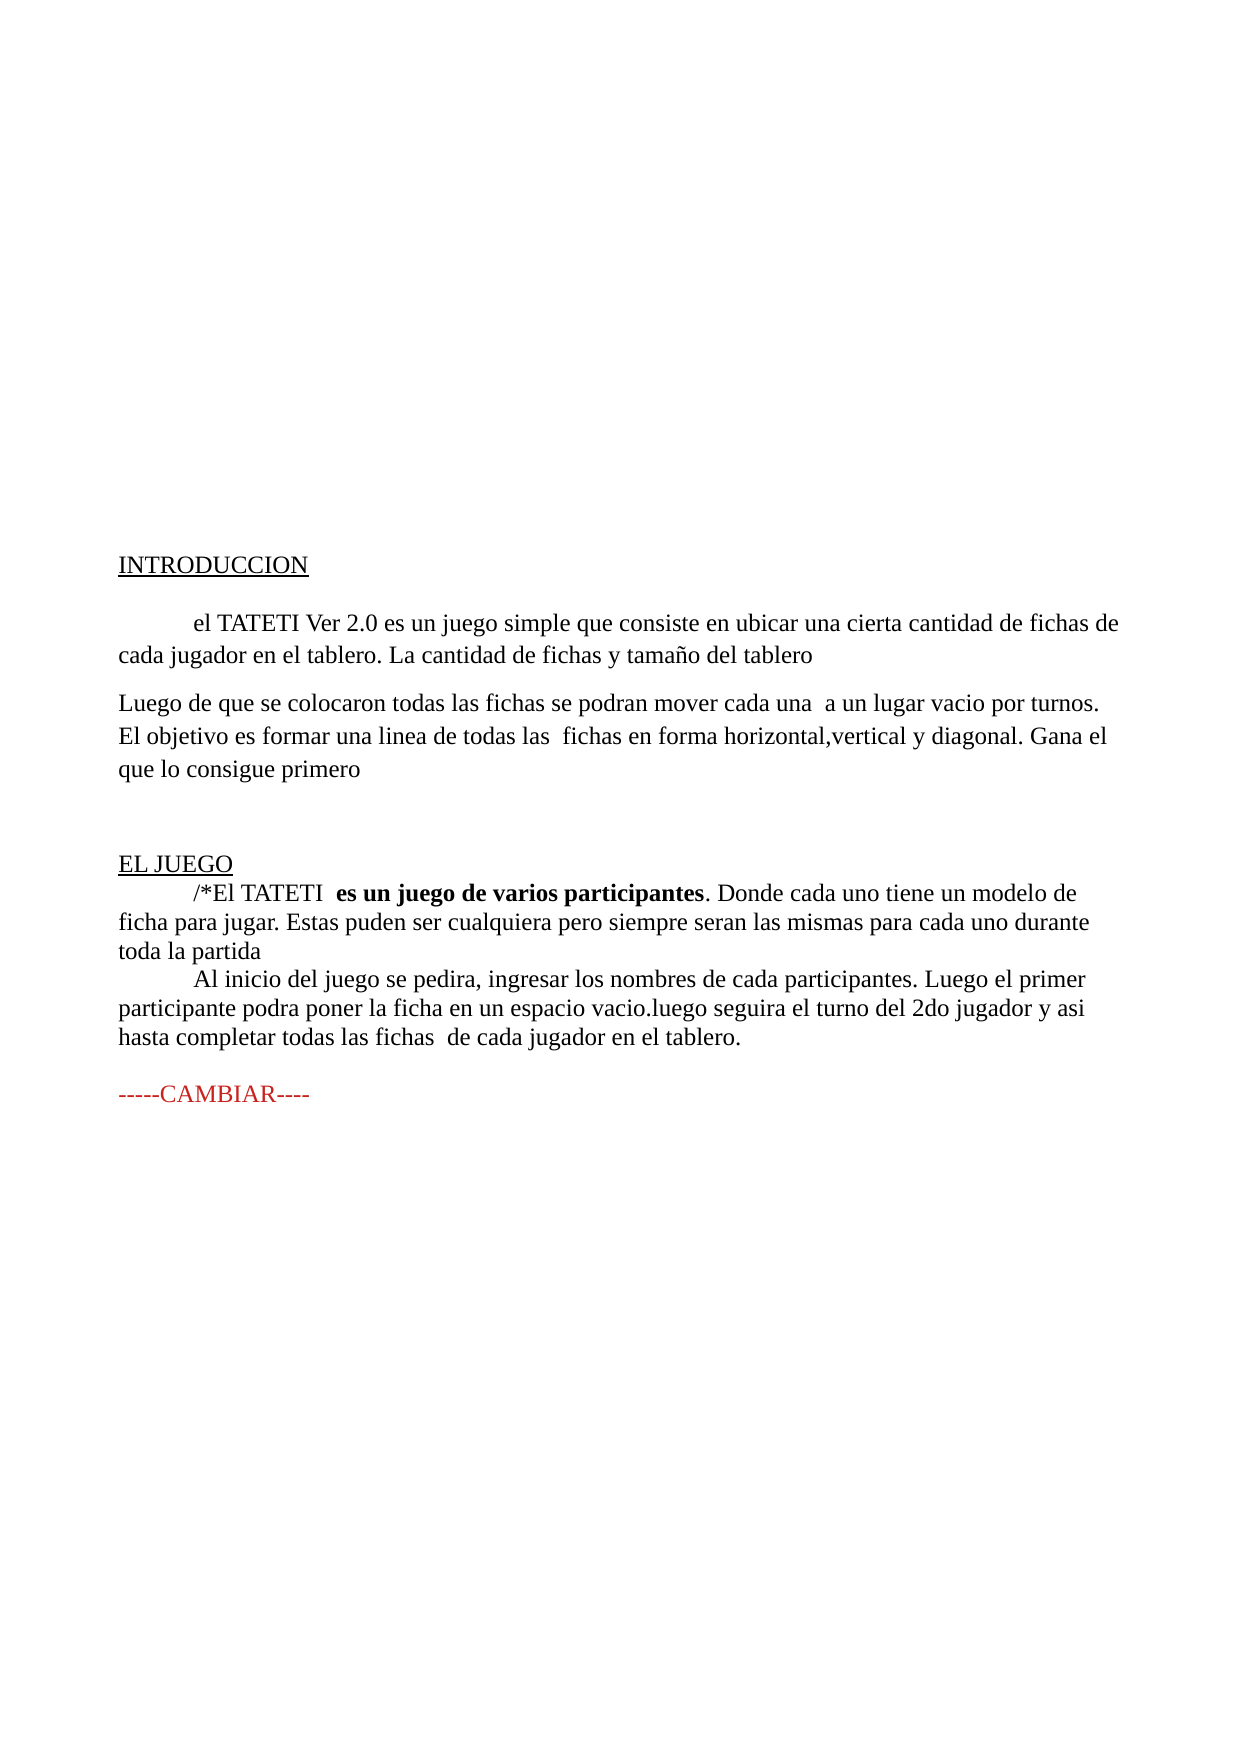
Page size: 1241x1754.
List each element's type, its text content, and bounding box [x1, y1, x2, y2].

text INTRODUCCION [118, 550, 1122, 579]
text /*El TATETI es un juego de varios participantes. Donde cada uno tiene un modelo de ficha para jugar. Estas puden ser cualquiera pero siempre seran las mismas para cada uno durante toda la partida [118, 878, 1122, 964]
text Al inicio del juego se pedira, ingresar los nombres de cada participantes. Luego el primer participante podra poner la ficha en un espacio vacio.luego seguira el turno del 2do jugador y asi hasta completar todas las fichas de cada jugador en el tablero. [118, 964, 1122, 1051]
text EL JUEGO [118, 849, 1122, 878]
text -----CAMBIAR---- [118, 1079, 1122, 1108]
text el TATETI Ver 2.0 es un juego simple que consiste en ubicar una cierta cantidad de fichas de cada jugador en el tablero. La cantidad de fichas y tamaño del tablero [118, 608, 1122, 669]
text Luego de que se colocaron todas las fichas se podran mover cada una a un lugar vacio por turnos. El objetivo es formar una linea de todas las fichas en forma horizontal,vertical y diagonal. Gana el que lo consigue primero [118, 688, 1122, 783]
